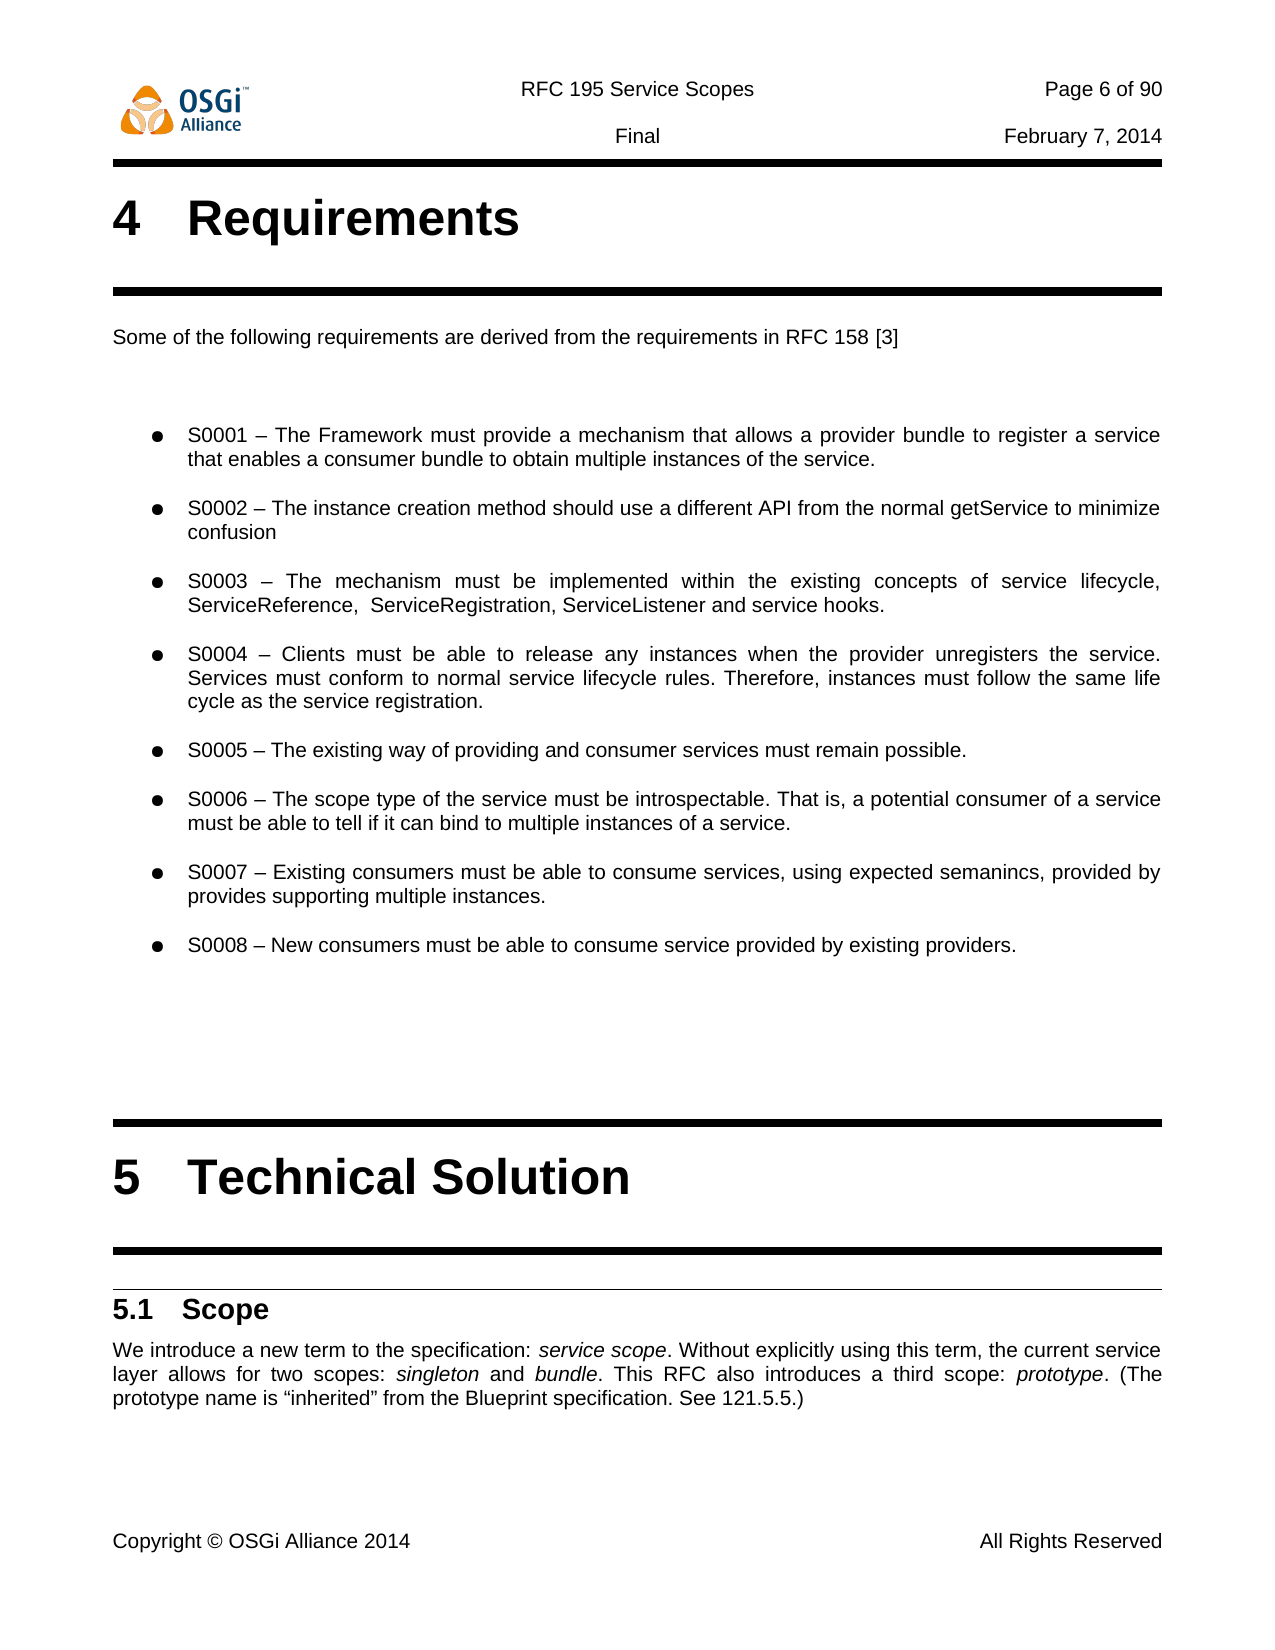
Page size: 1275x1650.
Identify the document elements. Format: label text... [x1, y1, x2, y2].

list S0003 – The mechanism must be implemented within the existing concepts of service lifecycle, ServiceReference, ServiceRegistration, ServiceListener and service hooks. [150, 568, 1162, 616]
list S0005 – The existing way of providing and consumer services must remain possible. [150, 738, 1162, 762]
list S0008 – New consumers must be able to consume service provided by existing providers. [150, 933, 1162, 957]
list S0006 – The scope type of the service must be introspectable. That is, a potential consumer of a service must be able to tell if it can bind to multiple instances of a service. [150, 787, 1162, 835]
list S0001 – The Framework must provide a mechanism that allows a provider bundle to register a service that enables a consumer bundle to obtain multiple instances of the service. [150, 423, 1162, 471]
list S0004 – Clients must be able to release any instances when the provider unregisters the service. Services must conform to normal service lifecycle rules. Therefore, instances must follow the same life cycle as the service registration. [150, 641, 1162, 713]
list S0007 – Existing consumers must be able to consume services, using expected semanincs, provided by provides supporting multiple instances. [150, 860, 1162, 908]
subtitle Scope [112, 1290, 1162, 1325]
text We introduce a new term to the specification: service scope. Without explicitly using this term, the current service layer allows for two scopes: singleton and bundle. This RFC also introduces a third scope: prototype. (The prototype name is “inherited” from the Blueprint specification. See 121.5.5.) [112, 1338, 1162, 1409]
picture [113, 78, 257, 142]
subtitle Requirements [112, 160, 1162, 296]
subtitle Technical Solution [112, 1120, 1162, 1255]
text Some of the following requirements are derived from the requirements in RFC 158 [3]. [112, 325, 1162, 349]
list S0002 – The instance creation method should use a different API from the normal getService to minimize confusion [150, 496, 1162, 543]
